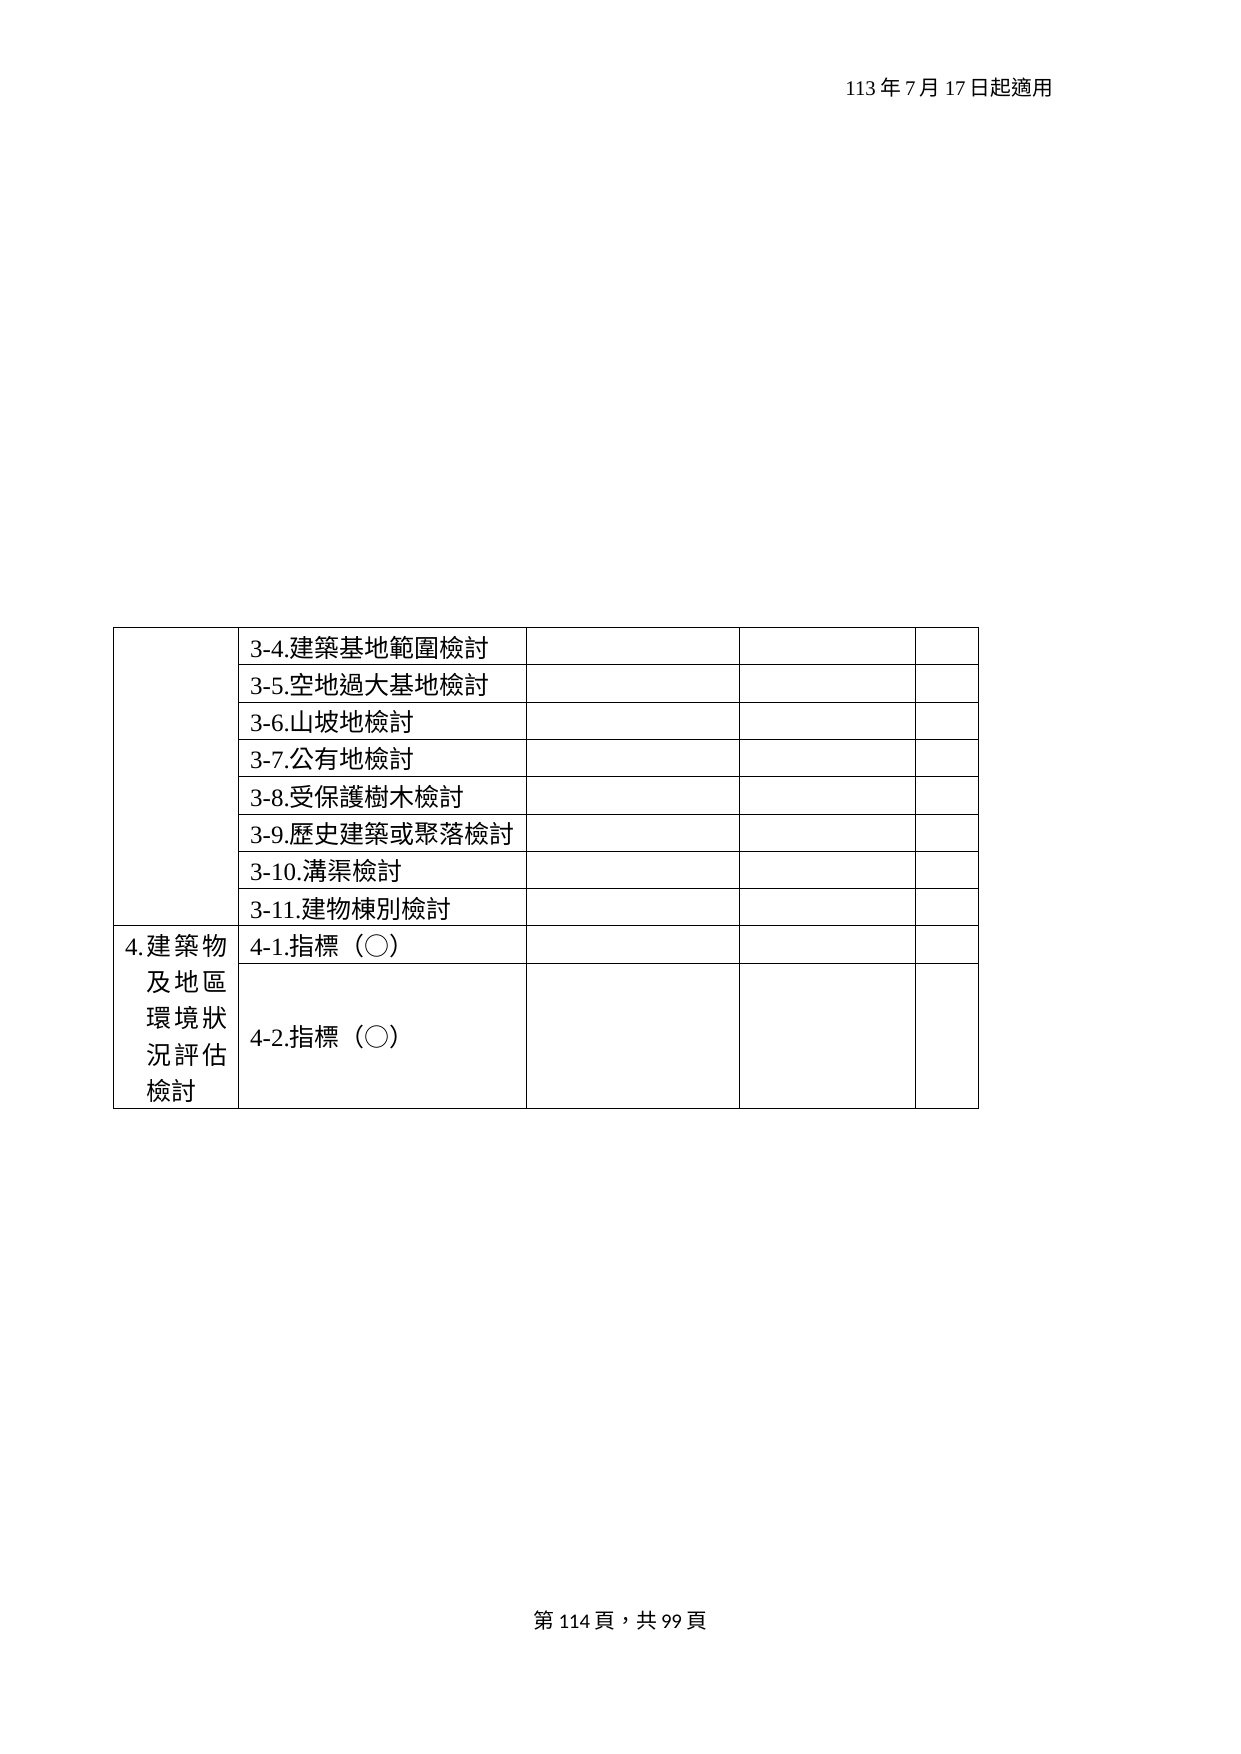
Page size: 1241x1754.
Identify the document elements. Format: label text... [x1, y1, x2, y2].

table_cell [527, 964, 739, 1108]
table_cell [916, 777, 978, 813]
table_cell 3-8.受保護樹木檢討 [239, 777, 526, 813]
table_cell [527, 740, 739, 776]
table_cell [527, 628, 739, 664]
table_cell [916, 628, 978, 664]
table_cell 3-4.建築基地範圍檢討 [239, 628, 526, 664]
table_cell 3-5.空地過大基地檢討 [239, 665, 526, 702]
table_cell [527, 815, 739, 851]
table_cell [916, 815, 978, 851]
table_cell [740, 852, 915, 888]
table_cell [916, 665, 978, 702]
table_cell [740, 926, 915, 963]
table_cell [916, 889, 978, 925]
table_cell 4-1.指標（○） [239, 926, 526, 963]
table_cell 4-2.指標（○） [239, 964, 526, 1108]
table_cell [916, 740, 978, 776]
table_cell [527, 703, 739, 739]
table_cell [916, 703, 978, 739]
table_cell [916, 852, 978, 888]
table_cell [740, 777, 915, 813]
table_cell [114, 628, 238, 925]
table_cell [740, 815, 915, 851]
table_cell [740, 740, 915, 776]
table_cell 3-7.公有地檢討 [239, 740, 526, 776]
table_cell [916, 926, 978, 963]
table_cell [740, 889, 915, 925]
table_cell 3-6.山坡地檢討 [239, 703, 526, 739]
table_cell [527, 777, 739, 813]
table_cell [527, 665, 739, 702]
table_cell 3-11.建物棟別檢討 [239, 889, 526, 925]
table_cell [740, 628, 915, 664]
table_cell [740, 964, 915, 1108]
table_cell [916, 964, 978, 1108]
table_cell [527, 852, 739, 888]
table_cell [740, 703, 915, 739]
table_cell [527, 889, 739, 925]
table_cell [527, 926, 739, 963]
table_cell 3-9.歷史建築或聚落檢討 [239, 815, 526, 851]
table_cell [740, 665, 915, 702]
table_cell 4.建築物及地區環境狀況評估檢討 [114, 926, 238, 1108]
table_cell 3-10.溝渠檢討 [239, 852, 526, 888]
